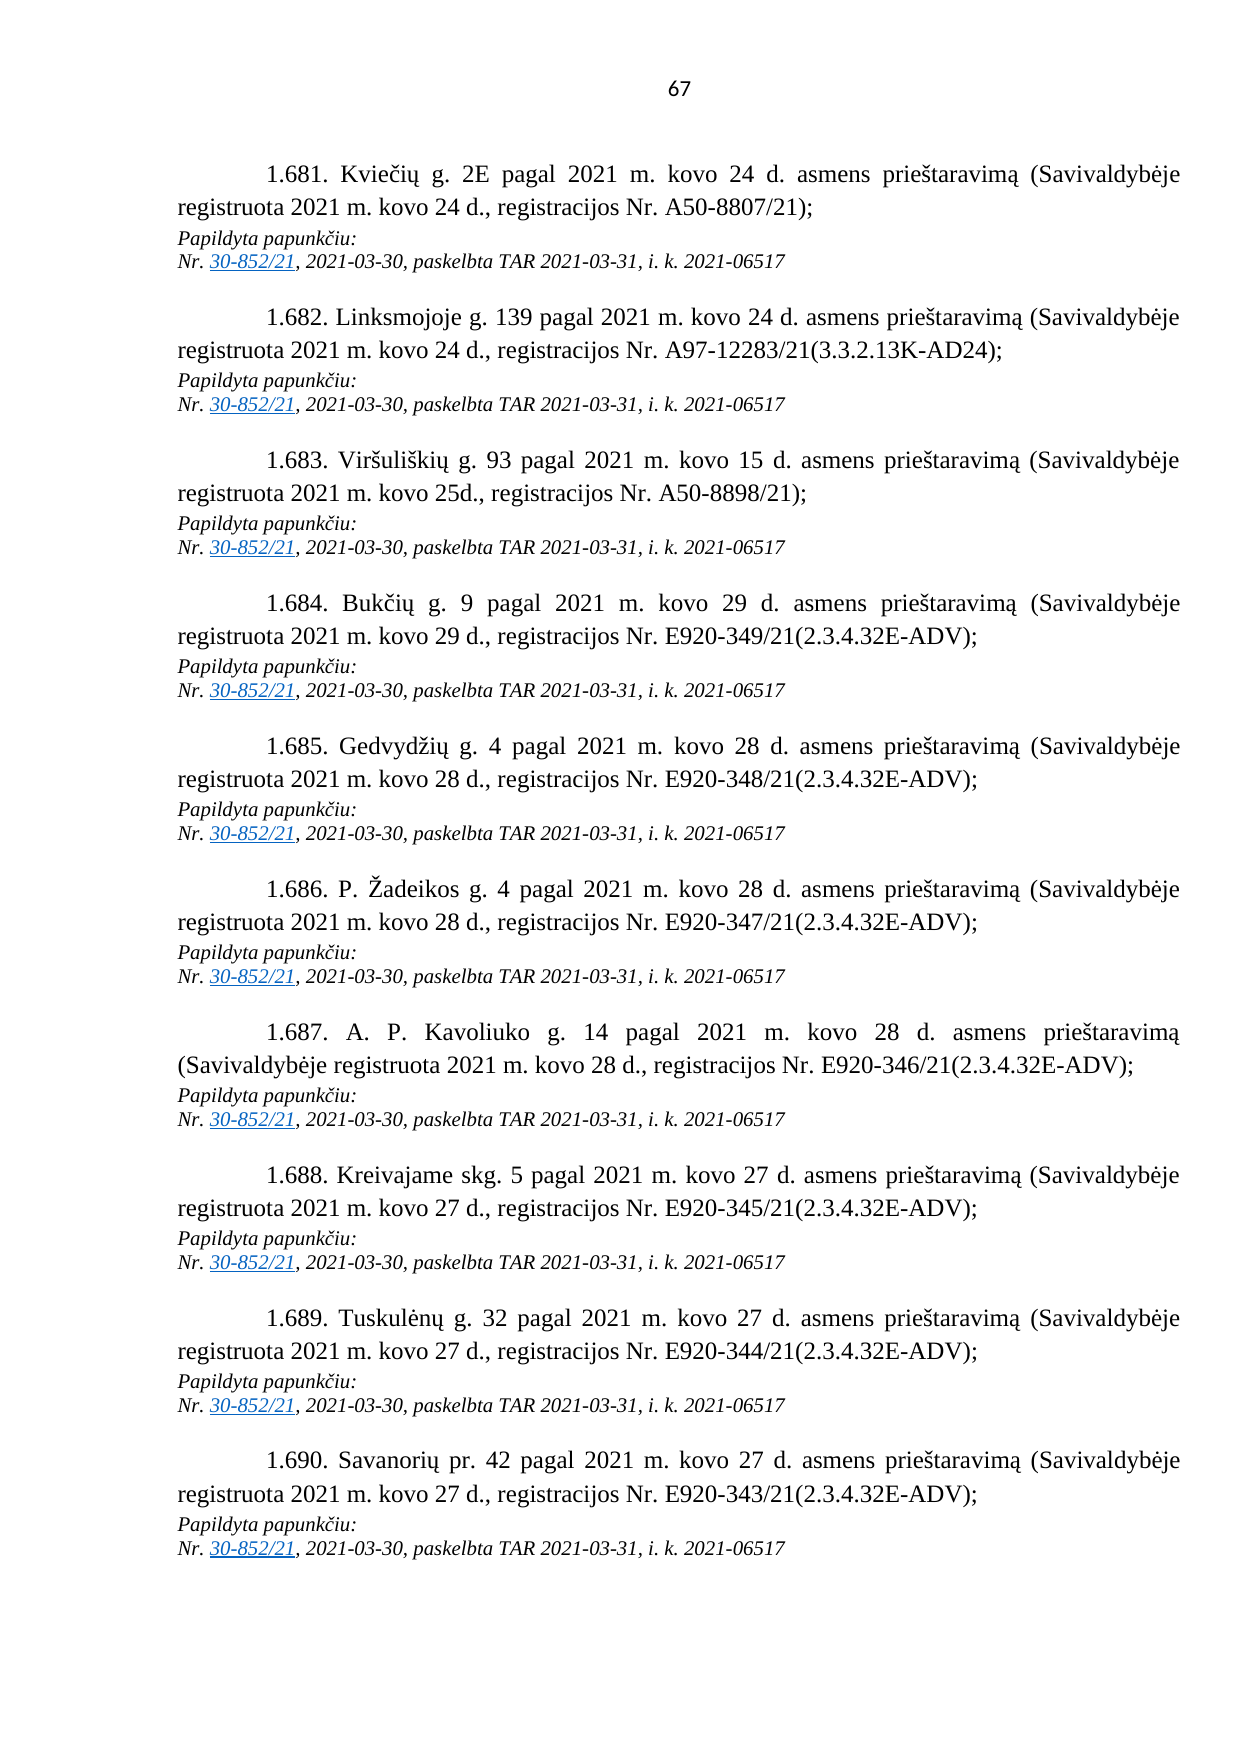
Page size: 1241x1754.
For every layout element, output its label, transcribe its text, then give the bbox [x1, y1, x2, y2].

text Nr. 30-852/21, 2021-03-30, paskelbta TAR 2021-03-31, i. k. 2021-06517 [177, 392, 1181, 416]
text 1.690. Savanorių pr. 42 pagal 2021 m. kovo 27 d. asmens prieštaravimą (Savivaldybėje registruota 2021 m. kovo 27 d., registracijos Nr. E920-343/21(2.3.4.32E-ADV); [177, 1446, 1181, 1507]
text Nr. 30-852/21, 2021-03-30, paskelbta TAR 2021-03-31, i. k. 2021-06517 [177, 821, 1181, 845]
text Nr. 30-852/21, 2021-03-30, paskelbta TAR 2021-03-31, i. k. 2021-06517 [177, 1107, 1181, 1131]
text Papildyta papunkčiu: [177, 797, 1181, 821]
text 1.681. Kviečių g. 2E pagal 2021 m. kovo 24 d. asmens prieštaravimą (Savivaldybėje registruota 2021 m. kovo 24 d., registracijos Nr. A50-8807/21); [177, 159, 1181, 221]
text Papildyta papunkčiu: [177, 1226, 1181, 1250]
text 1.683. Viršuliškių g. 93 pagal 2021 m. kovo 15 d. asmens prieštaravimą (Savivaldybėje registruota 2021 m. kovo 25d., registracijos Nr. A50-8898/21); [177, 445, 1181, 507]
text Nr. 30-852/21, 2021-03-30, paskelbta TAR 2021-03-31, i. k. 2021-06517 [177, 1393, 1181, 1417]
text Nr. 30-852/21, 2021-03-30, paskelbta TAR 2021-03-31, i. k. 2021-06517 [177, 1536, 1181, 1560]
text 1.682. Linksmojoje g. 139 pagal 2021 m. kovo 24 d. asmens prieštaravimą (Savivaldybėje registruota 2021 m. kovo 24 d., registracijos Nr. A97-12283/21(3.3.2.13K-AD24); [177, 302, 1181, 364]
text 1.689. Tuskulėnų g. 32 pagal 2021 m. kovo 27 d. asmens prieštaravimą (Savivaldybėje registruota 2021 m. kovo 27 d., registracijos Nr. E920-344/21(2.3.4.32E-ADV); [177, 1303, 1181, 1364]
text Papildyta papunkčiu: [177, 1512, 1181, 1536]
text 1.685. Gedvydžių g. 4 pagal 2021 m. kovo 28 d. asmens prieštaravimą (Savivaldybėje registruota 2021 m. kovo 28 d., registracijos Nr. E920-348/21(2.3.4.32E-ADV); [177, 731, 1181, 793]
text Papildyta papunkčiu: [177, 1083, 1181, 1107]
text 1.686. P. Žadeikos g. 4 pagal 2021 m. kovo 28 d. asmens prieštaravimą (Savivaldybėje registruota 2021 m. kovo 28 d., registracijos Nr. E920-347/21(2.3.4.32E-ADV); [177, 874, 1181, 936]
text 1.687. A. P. Kavoliuko g. 14 pagal 2021 m. kovo 28 d. asmens prieštaravimą (Savivaldybėje registruota 2021 m. kovo 28 d., registracijos Nr. E920-346/21(2.3.4.32E-ADV); [177, 1017, 1181, 1079]
text Papildyta papunkčiu: [177, 940, 1181, 964]
text Papildyta papunkčiu: [177, 654, 1181, 678]
text Nr. 30-852/21, 2021-03-30, paskelbta TAR 2021-03-31, i. k. 2021-06517 [177, 964, 1181, 988]
text Nr. 30-852/21, 2021-03-30, paskelbta TAR 2021-03-31, i. k. 2021-06517 [177, 249, 1181, 273]
text Papildyta papunkčiu: [177, 225, 1181, 249]
text Papildyta papunkčiu: [177, 368, 1181, 392]
text Nr. 30-852/21, 2021-03-30, paskelbta TAR 2021-03-31, i. k. 2021-06517 [177, 535, 1181, 559]
text 1.684. Bukčių g. 9 pagal 2021 m. kovo 29 d. asmens prieštaravimą (Savivaldybėje registruota 2021 m. kovo 29 d., registracijos Nr. E920-349/21(2.3.4.32E-ADV); [177, 588, 1181, 650]
text Nr. 30-852/21, 2021-03-30, paskelbta TAR 2021-03-31, i. k. 2021-06517 [177, 678, 1181, 702]
text Papildyta papunkčiu: [177, 1369, 1181, 1393]
text Nr. 30-852/21, 2021-03-30, paskelbta TAR 2021-03-31, i. k. 2021-06517 [177, 1250, 1181, 1274]
text Papildyta papunkčiu: [177, 511, 1181, 535]
text 1.688. Kreivajame skg. 5 pagal 2021 m. kovo 27 d. asmens prieštaravimą (Savivaldybėje registruota 2021 m. kovo 27 d., registracijos Nr. E920-345/21(2.3.4.32E-ADV); [177, 1160, 1181, 1222]
